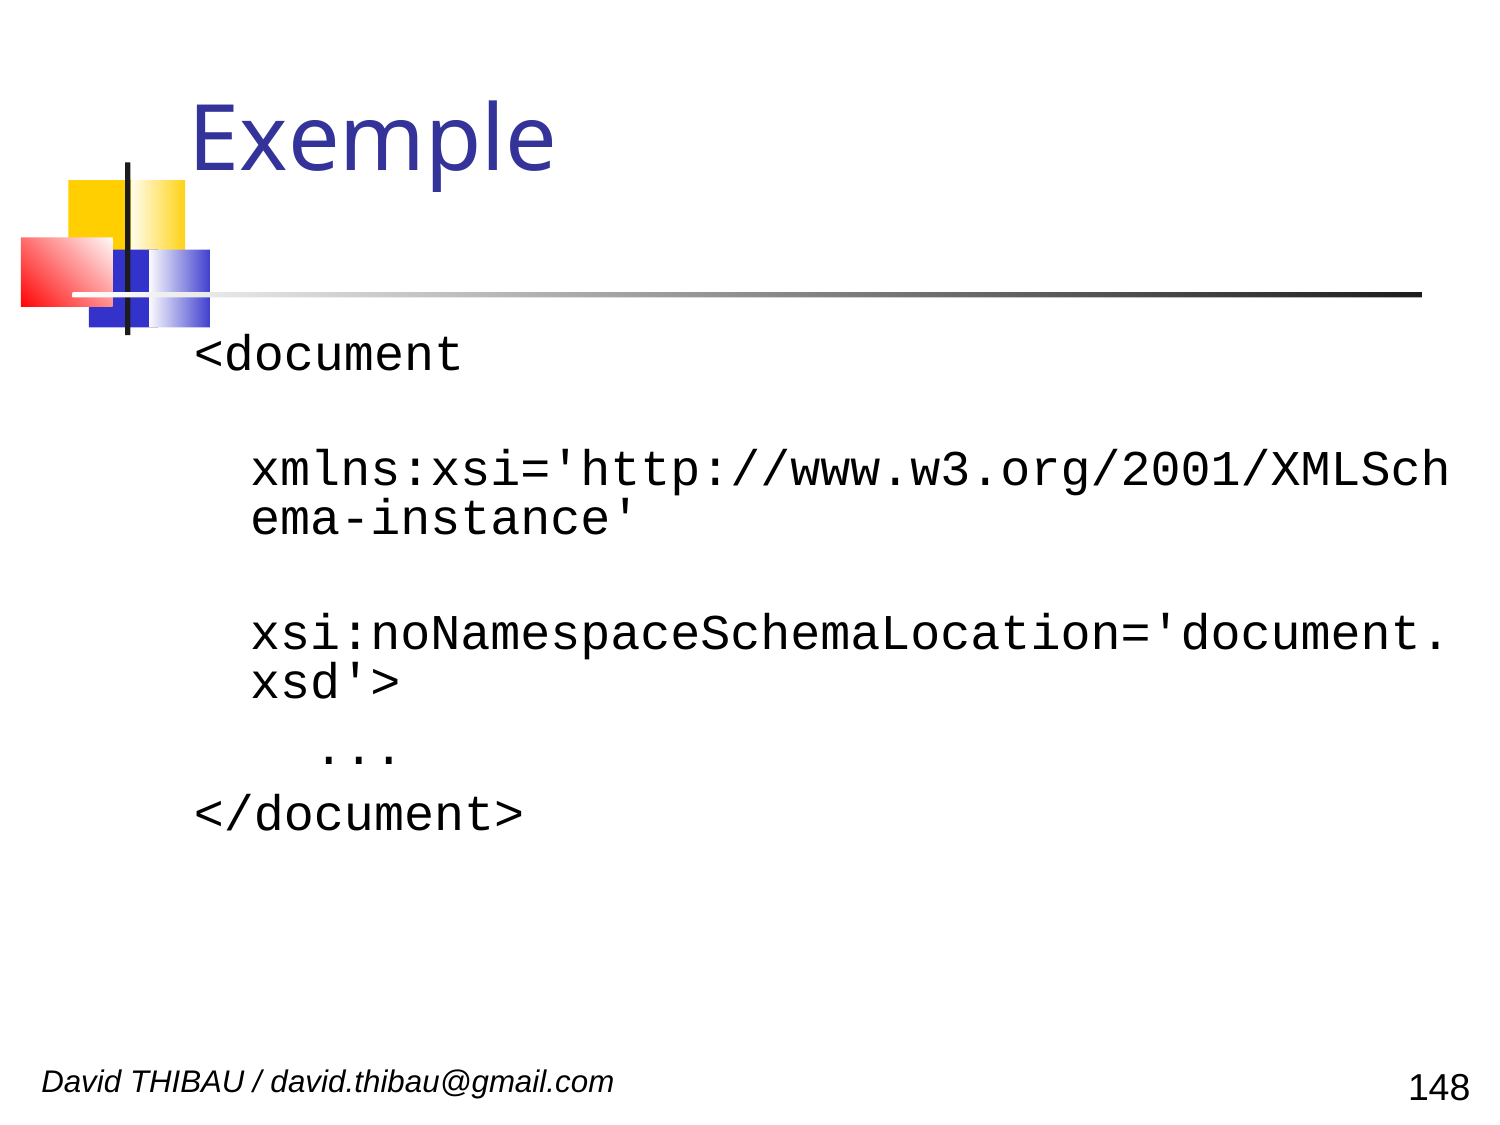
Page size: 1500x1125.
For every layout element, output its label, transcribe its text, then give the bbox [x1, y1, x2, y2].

list <document xmlns:xsi='http://www.w3.org/2001/XMLSchema-instance' xsi:noNamespaceSchemaLocation='document.xsd'> ... </document> [193, 331, 1468, 1046]
title Exemple [188, 13, 1466, 274]
